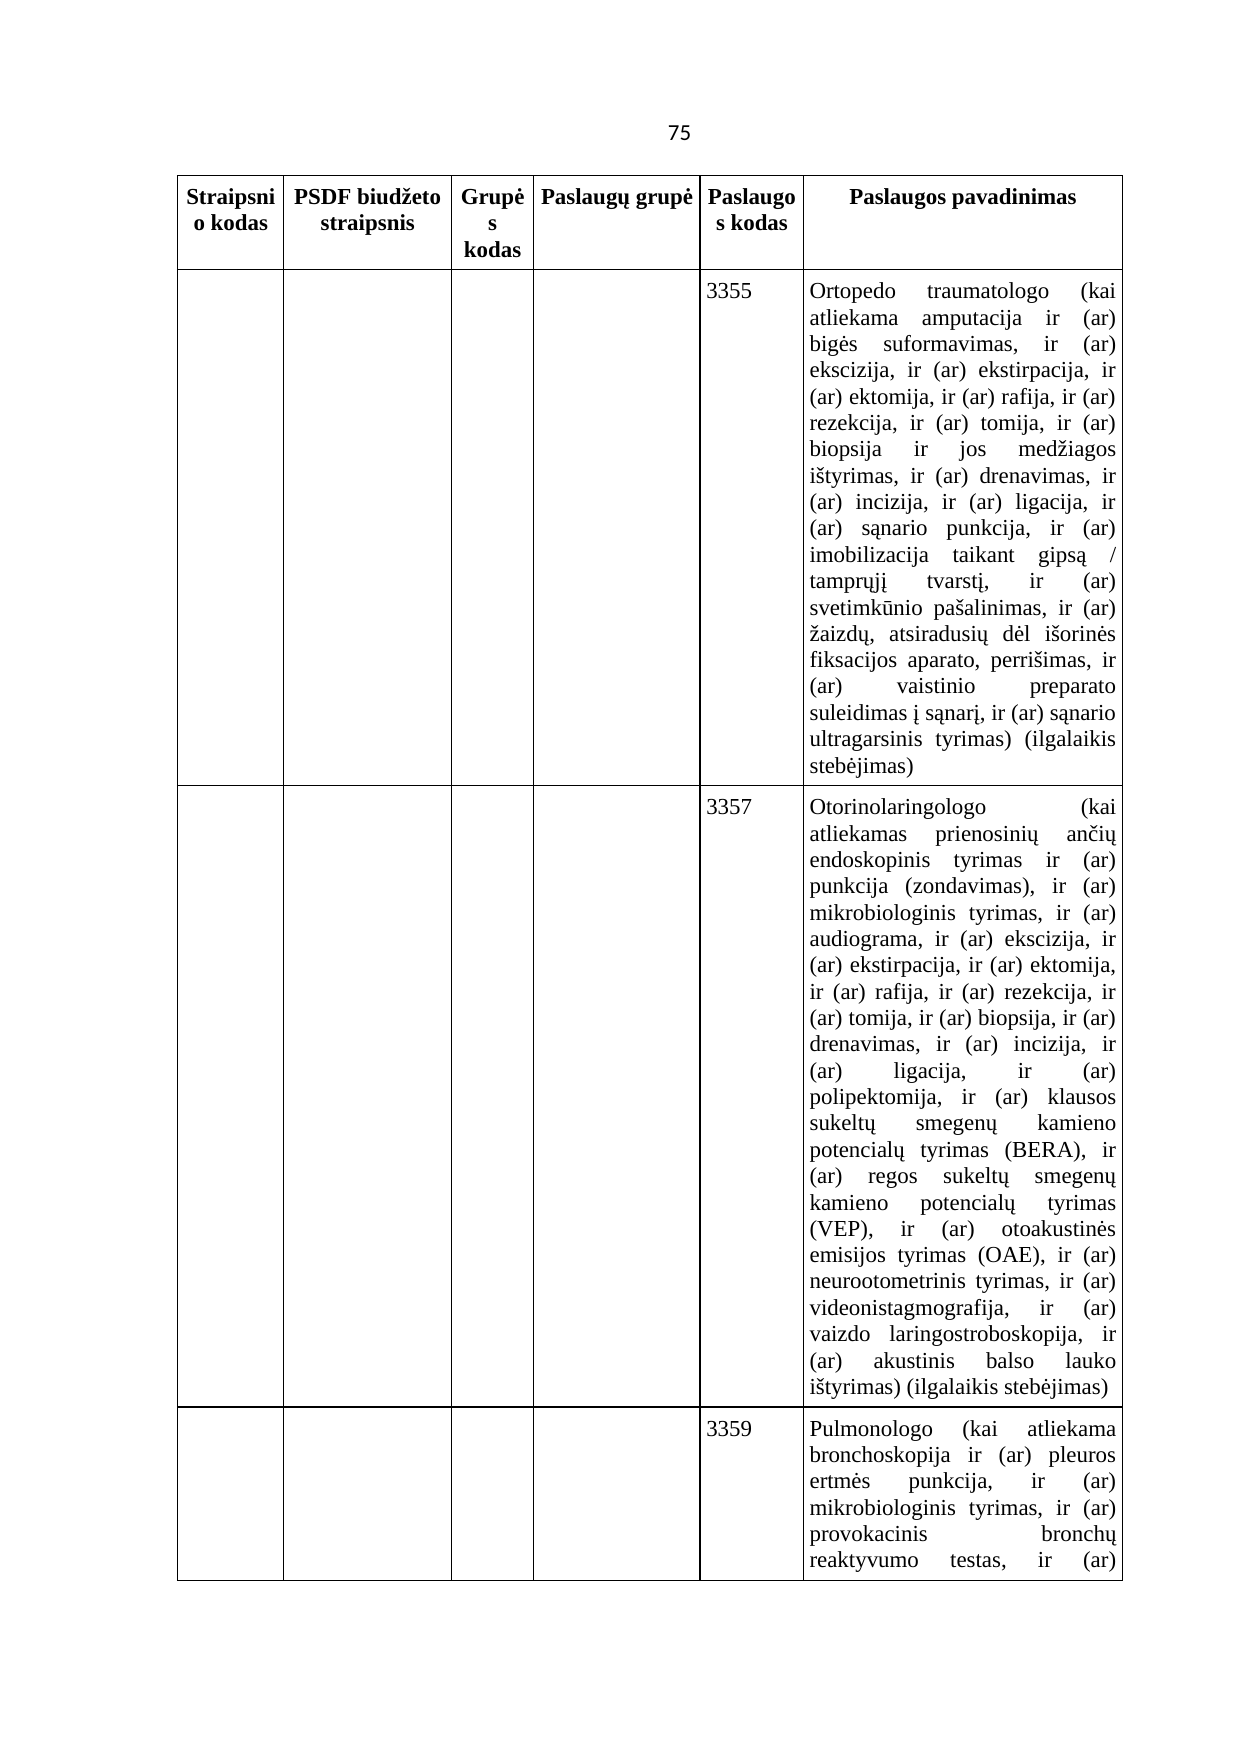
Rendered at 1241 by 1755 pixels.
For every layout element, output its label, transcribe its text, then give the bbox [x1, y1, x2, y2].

table_header Paslaugos pavadinimas [804, 176, 1122, 269]
table_header PSDF biudžeto straipsnis [284, 176, 451, 269]
table_header Grupės kodas [452, 176, 533, 269]
table_cell [284, 1408, 451, 1580]
table_cell 3355 [701, 270, 803, 785]
table_cell [284, 786, 451, 1406]
table_cell [452, 1408, 533, 1580]
table_cell 3357 [701, 786, 803, 1406]
table_header Paslaugos kodas [701, 176, 803, 269]
table_cell Pulmonologo (kai atliekama bronchoskopija ir (ar) pleuros ertmės punkcija, ir (ar) mikrobiologinis tyrimas, ir (ar) provokacinis bronchų reaktyvumo testas, ir (ar) [804, 1408, 1122, 1580]
table_cell [534, 1408, 699, 1580]
table_header Straipsnio kodas [178, 176, 283, 269]
table_cell Ortopedo traumatologo (kai atliekama amputacija ir (ar) bigės suformavimas, ir (ar) ekscizija, ir (ar) ekstirpacija, ir (ar) ektomija, ir (ar) rafija, ir (ar) rezekcija, ir (ar) tomija, ir (ar) biopsija ir jos medžiagos ištyrimas, ir (ar) drenavimas, ir (ar) incizija, ir (ar) ligacija, ir (ar) sąnario punkcija, ir (ar) imobilizacija taikant gipsą / tamprųjį tvarstį, ir (ar) svetimkūnio pašalinimas, ir (ar) žaizdų, atsiradusių dėl išorinės fiksacijos aparato, perrišimas, ir (ar) vaistinio preparato suleidimas į sąnarį, ir (ar) sąnario ultragarsinis tyrimas) (ilgalaikis stebėjimas) [804, 270, 1122, 785]
table_header Paslaugų grupė [534, 176, 699, 269]
table_cell [284, 270, 451, 785]
table_cell [178, 1408, 283, 1580]
table_cell [178, 270, 283, 785]
table_cell [534, 786, 699, 1406]
table_cell [452, 786, 533, 1406]
table_cell [178, 786, 283, 1406]
table_cell [534, 270, 699, 785]
table_cell 3359 [701, 1408, 803, 1580]
table_cell [452, 270, 533, 785]
table_cell Otorinolaringologo (kai atliekamas prienosinių ančių endoskopinis tyrimas ir (ar) punkcija (zondavimas), ir (ar) mikrobiologinis tyrimas, ir (ar) audiograma, ir (ar) ekscizija, ir (ar) ekstirpacija, ir (ar) ektomija, ir (ar) rafija, ir (ar) rezekcija, ir (ar) tomija, ir (ar) biopsija, ir (ar) drenavimas, ir (ar) incizija, ir (ar) ligacija, ir (ar) polipektomija, ir (ar) klausos sukeltų smegenų kamieno potencialų tyrimas (BERA), ir (ar) regos sukeltų smegenų kamieno potencialų tyrimas (VEP), ir (ar) otoakustinės emisijos tyrimas (OAE), ir (ar) neurootometrinis tyrimas, ir (ar) videonistagmografija, ir (ar) vaizdo laringostroboskopija, ir (ar) akustinis balso lauko ištyrimas) (ilgalaikis stebėjimas) [804, 786, 1122, 1406]
